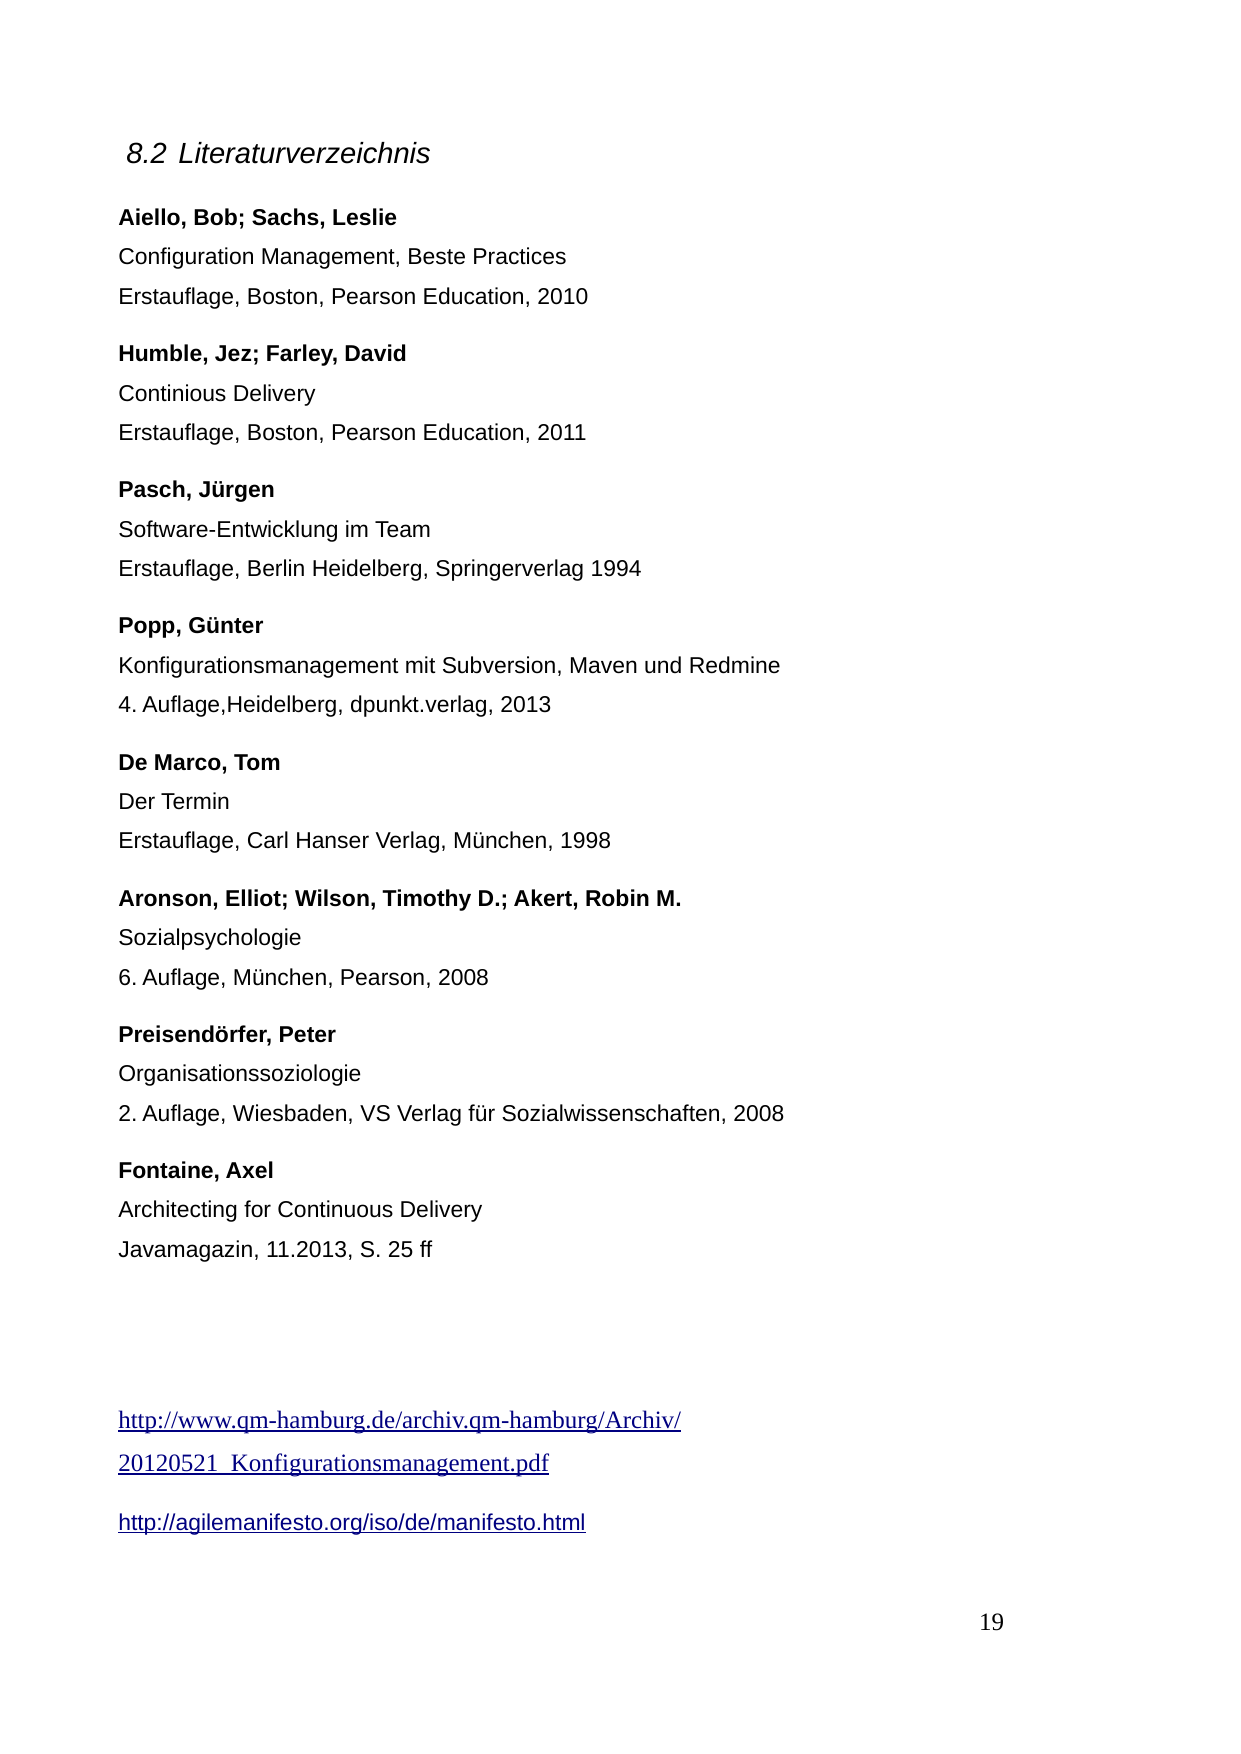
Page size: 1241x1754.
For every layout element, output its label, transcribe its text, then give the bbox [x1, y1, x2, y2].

text Aiello, Bob; Sachs, Leslie Configuration Management, Beste Practices Erstauflage, Boston, Pearson Education, 2010 [118, 204, 1004, 309]
text Popp, Günter Konfigurationsmanagement mit Subversion, Maven und Redmine 4. Auflage,Heidelberg, dpunkt.verlag, 2013 [118, 612, 1004, 718]
subtitle Literaturverzeichnis [118, 136, 1004, 169]
text Humble, Jez; Farley, David Continious Delivery Erstauflage, Boston, Pearson Education, 2011 [118, 340, 1004, 445]
text Aronson, Elliot; Wilson, Timothy D.; Akert, Robin M. Sozialpsychologie 6. Auflage, München, Pearson, 2008 [118, 884, 1004, 990]
text Preisendörfer, Peter Organisationssoziologie 2. Auflage, Wiesbaden, VS Verlag für Sozialwissenschaften, 2008 [118, 1021, 1004, 1126]
text Pasch, Jürgen Software-Entwicklung im Team Erstauflage, Berlin Heidelberg, Springerverlag 1994 [118, 476, 1004, 581]
text De Marco, Tom Der Termin Erstauflage, Carl Hanser Verlag, München, 1998 [118, 748, 1004, 854]
text http://www.qm-hamburg.de/archiv.qm-hamburg/Archiv/20120521_Konfigurationsmanagement.pdf [118, 1405, 1004, 1477]
text Fontaine, Axel Architecting for Continuous Delivery Javamagazin, 11.2013, S. 25 ff [118, 1157, 1004, 1262]
text http://agilemanifesto.org/iso/de/manifesto.html [118, 1509, 1004, 1535]
